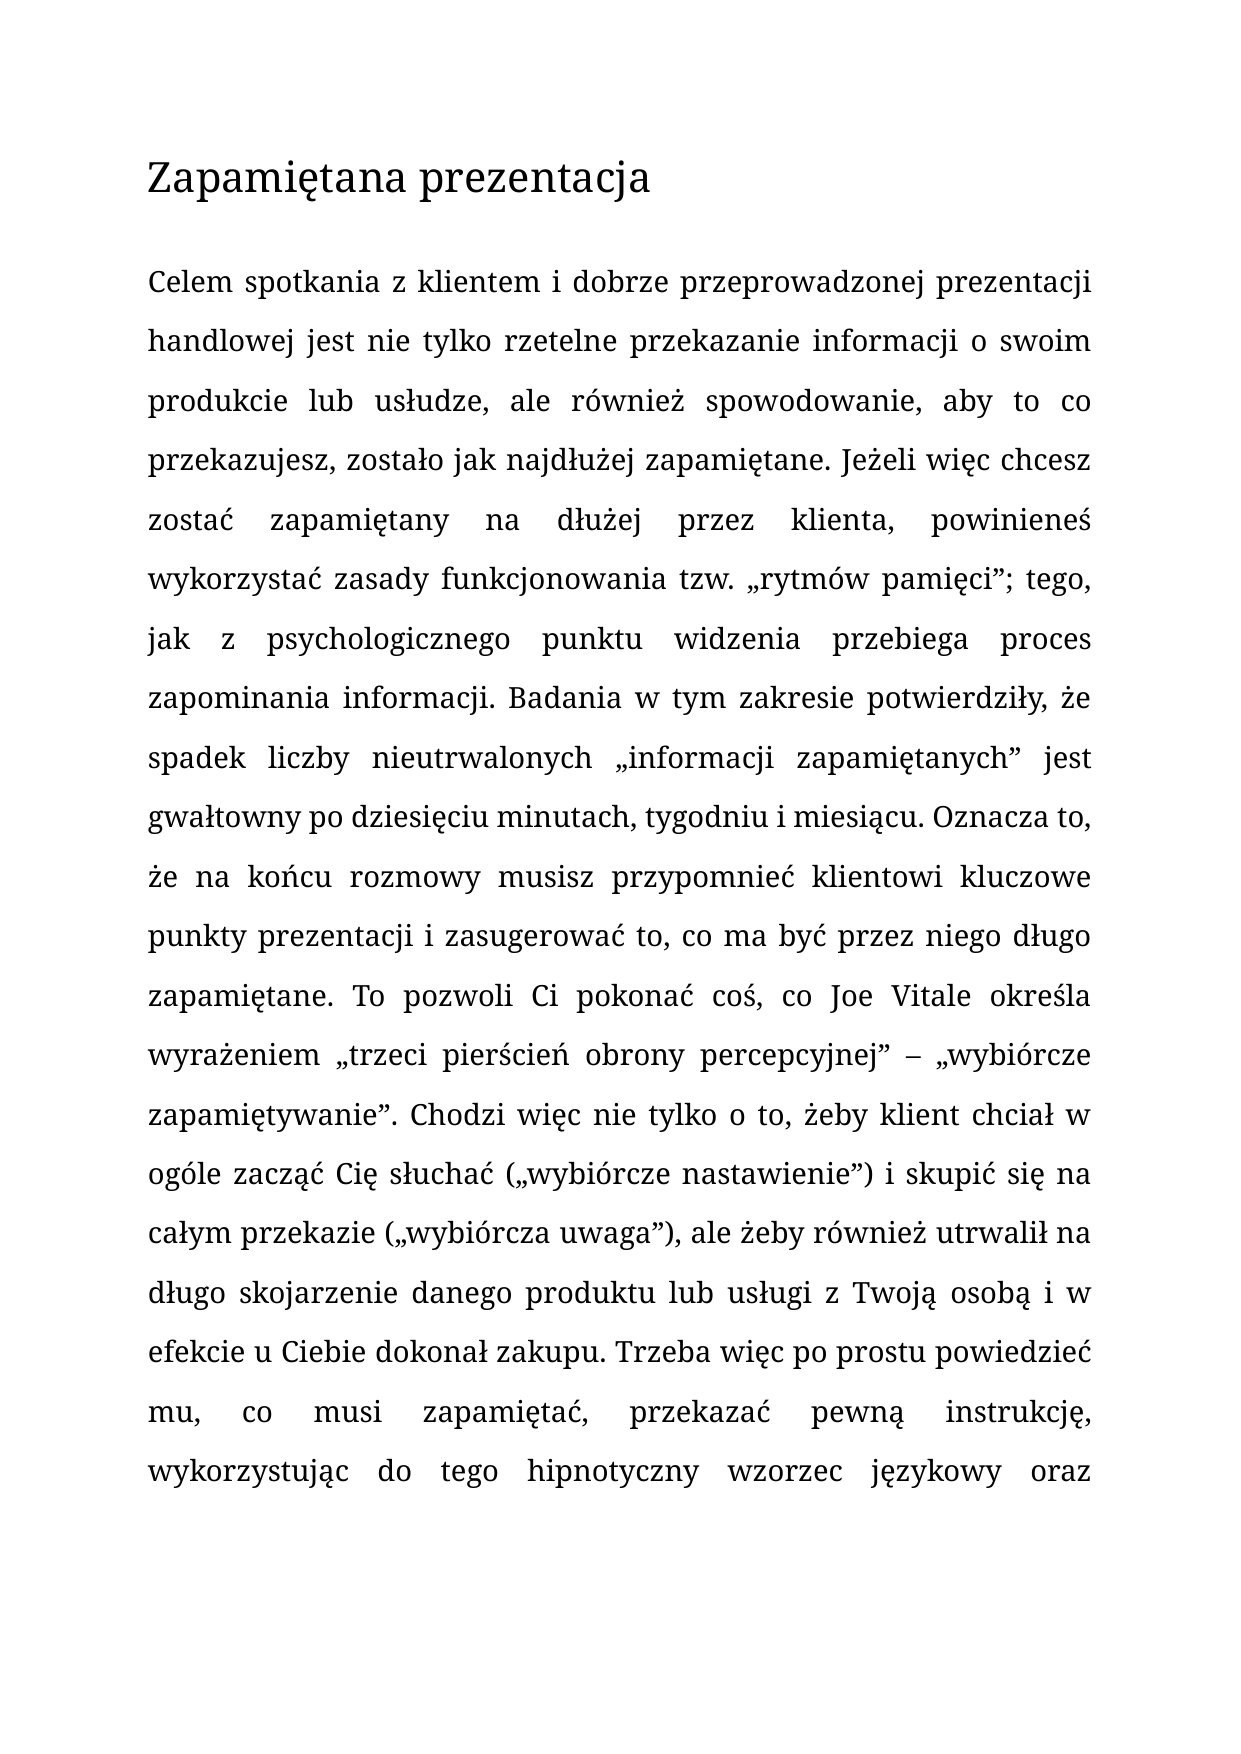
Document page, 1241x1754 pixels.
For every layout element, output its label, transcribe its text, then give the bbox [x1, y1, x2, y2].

text Celem spotkania z klientem i dobrze przeprowadzonej prezentacji handlowej jest nie tylko rzetelne przekazanie informacji o swoim produkcie lub usłudze, ale również spowodowanie, aby to co przekazujesz, zostało jak najdłużej zapamiętane. Jeżeli więc chcesz zostać zapamiętany na dłużej przez klienta, powinieneś wykorzystać zasady funkcjonowania tzw. „rytmów pamięci”; tego, jak z psychologicznego punktu widzenia przebiega proces zapominania informacji. Badania w tym zakresie potwierdziły, że spadek liczby nieutrwalonych „informacji zapamiętanych” jest gwałtowny po dziesięciu minutach, tygodniu i miesiącu. Oznacza to, że na końcu rozmowy musisz przypomnieć klientowi kluczowe punkty prezentacji i zasugerować to, co ma być przez niego długo zapamiętane. To pozwoli Ci pokonać coś, co Joe Vitale określa wyrażeniem „trzeci pierścień obrony percepcyjnej” – „wybiórcze zapamiętywanie”. Chodzi więc nie tylko o to, żeby klient chciał w ogóle zacząć Cię słuchać („wybiórcze nastawienie”) i skupić się na całym przekazie („wybiórcza uwaga”), ale żeby również utrwalił na długo skojarzenie danego produktu lub usługi z Twoją osobą i w efekcie u Ciebie dokonał zakupu. Trzeba więc po prostu powiedzieć mu, co musi zapamiętać, przekazać pewną instrukcję, wykorzystując do tego hipnotyczny wzorzec językowy oraz [148, 261, 1093, 1490]
text Zapamiętana prezentacja [148, 148, 1093, 204]
